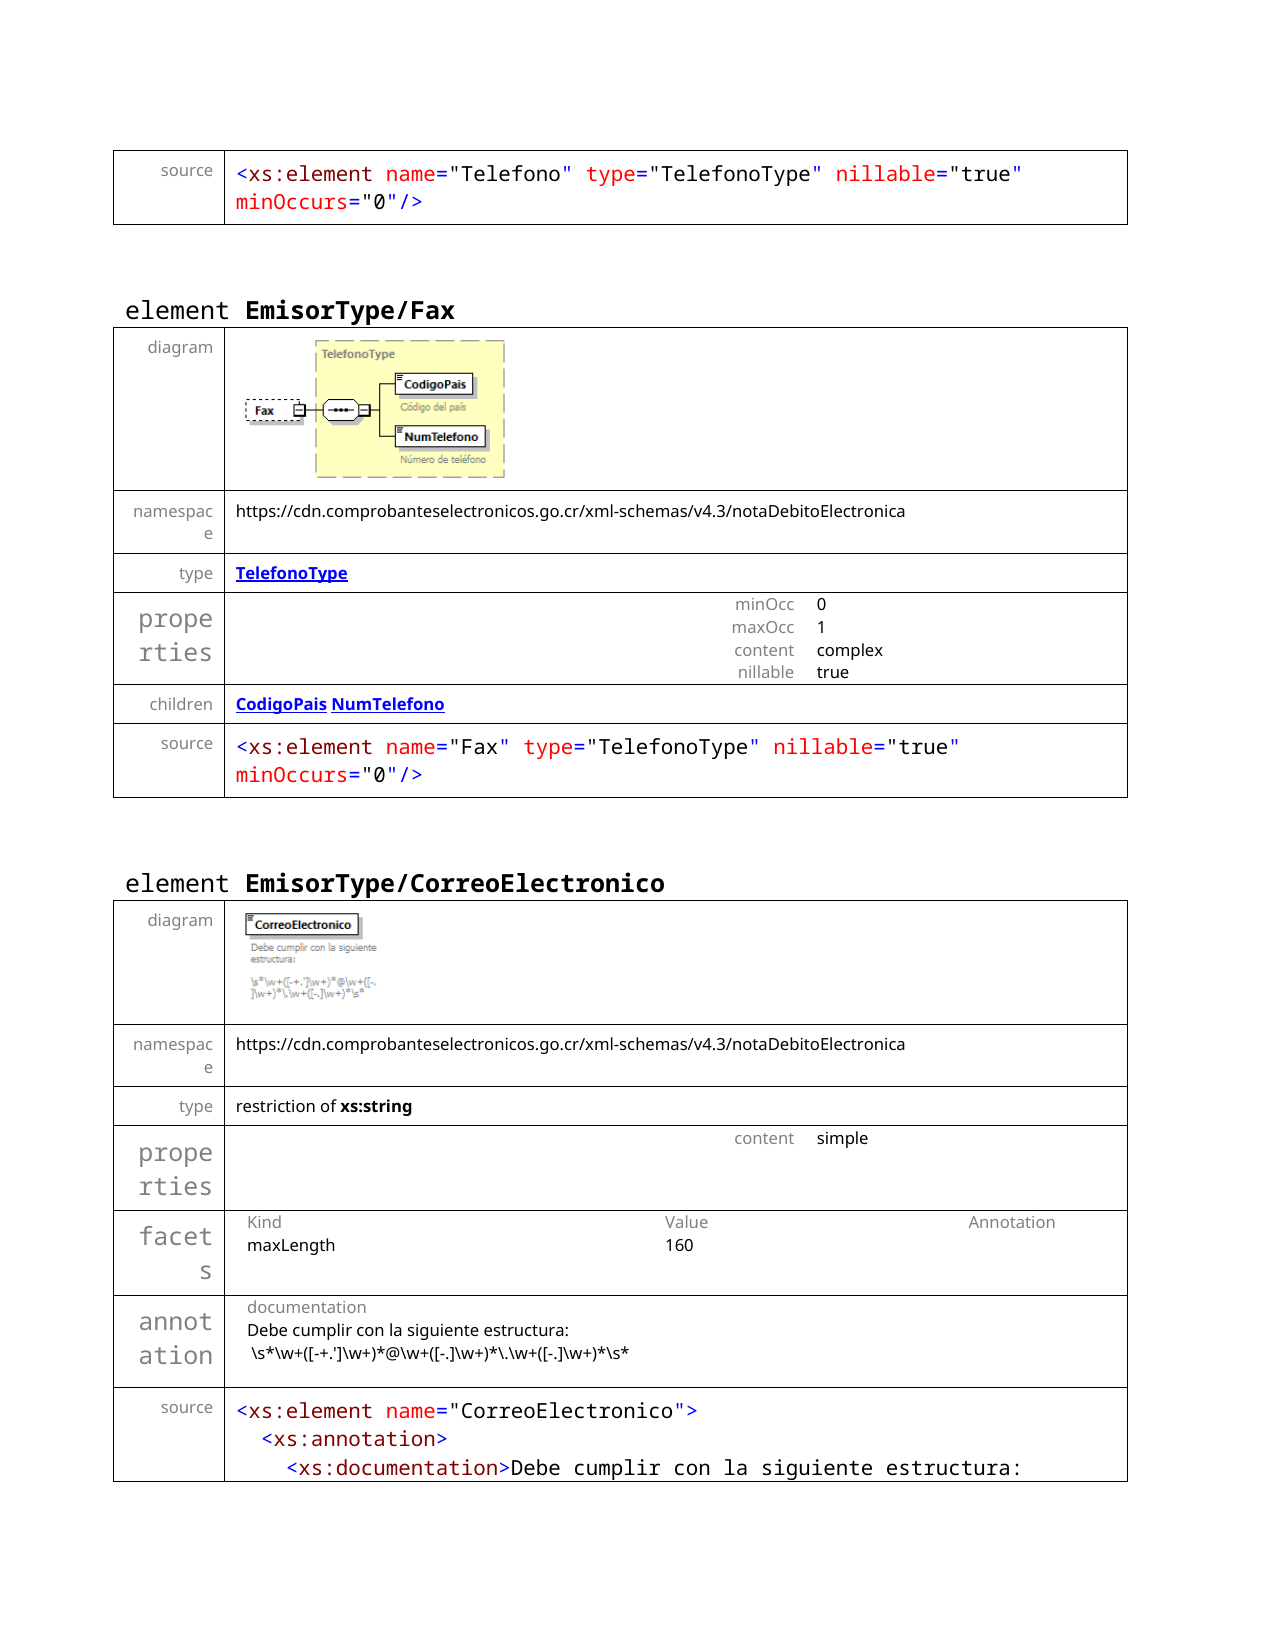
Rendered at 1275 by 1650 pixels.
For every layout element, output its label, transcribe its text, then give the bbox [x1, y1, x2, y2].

table_cell source [114, 1388, 224, 1481]
table_cell type [114, 554, 224, 592]
table_header documentation [236, 1296, 1127, 1319]
table_cell type [114, 1087, 224, 1125]
text element EmisorType/Fax [125, 293, 1150, 327]
table_cell <xs:element name="Fax" type="TelefonoType" nillable="true" minOccurs="0"/> [225, 724, 1127, 797]
table_cell children [114, 685, 224, 723]
table_cell [225, 1296, 236, 1387]
picture [235, 335, 515, 483]
table_header diagram [114, 328, 224, 490]
table_header [225, 901, 1127, 1024]
table_cell https://cdn.comprobanteselectronicos.go.cr/xml-schemas/v4.3/notaDebitoElectronica [225, 1025, 1127, 1086]
table_cell [957, 1234, 1127, 1257]
table_cell source [114, 151, 224, 223]
table_cell <xs:element name="Telefono" type="TelefonoType" nillable="true" minOccurs="0"/> [225, 151, 1127, 223]
table_header Annotation [957, 1211, 1127, 1234]
table_cell CodigoPais NumTelefono [225, 685, 1127, 723]
table_cell content [236, 638, 805, 661]
table_cell annotation [114, 1296, 224, 1387]
table_header content [236, 1126, 805, 1149]
table_cell namespace [114, 1025, 224, 1086]
table_cell maxLength [236, 1234, 654, 1257]
table_cell properties [114, 593, 224, 684]
table_cell complex [805, 638, 1127, 661]
table_cell 1 [805, 616, 1127, 638]
table_cell true [805, 661, 1127, 684]
table_cell TelefonoType [225, 554, 1127, 592]
table_cell nillable [236, 661, 805, 684]
table_cell facets [114, 1211, 224, 1295]
table_header Value [654, 1211, 957, 1234]
table_cell [225, 1211, 1127, 1295]
table_cell Debe cumplir con la siguiente estructura: \s*\w+([-+.']\w+)*@\w+([-.]\w+)*\.\w+([-.]\w+)*\s* [236, 1319, 1127, 1387]
table_cell namespace [114, 491, 224, 552]
table_cell maxOcc [236, 616, 805, 638]
table_cell https://cdn.comprobanteselectronicos.go.cr/xml-schemas/v4.3/notaDebitoElectronica [225, 491, 1127, 552]
table_header minOcc [236, 593, 805, 616]
table_cell 160 [654, 1234, 957, 1257]
text element EmisorType/CorreoElectronico [125, 866, 1150, 900]
table_cell source [114, 724, 224, 797]
table_cell [225, 1126, 1127, 1210]
table_cell [225, 593, 236, 684]
table_cell <xs:element name="CorreoElectronico"> <xs:annotation> <xs:documentation>Debe cumplir con la siguiente estructura: [225, 1388, 1127, 1481]
table_header simple [805, 1126, 1127, 1149]
table_cell restriction of xs:string [225, 1087, 1127, 1125]
table_header [225, 328, 1127, 490]
picture [235, 908, 387, 1016]
table_cell properties [114, 1126, 224, 1210]
table_header Kind [236, 1211, 654, 1234]
table_header 0 [805, 593, 1127, 616]
table_header diagram [114, 901, 224, 1024]
